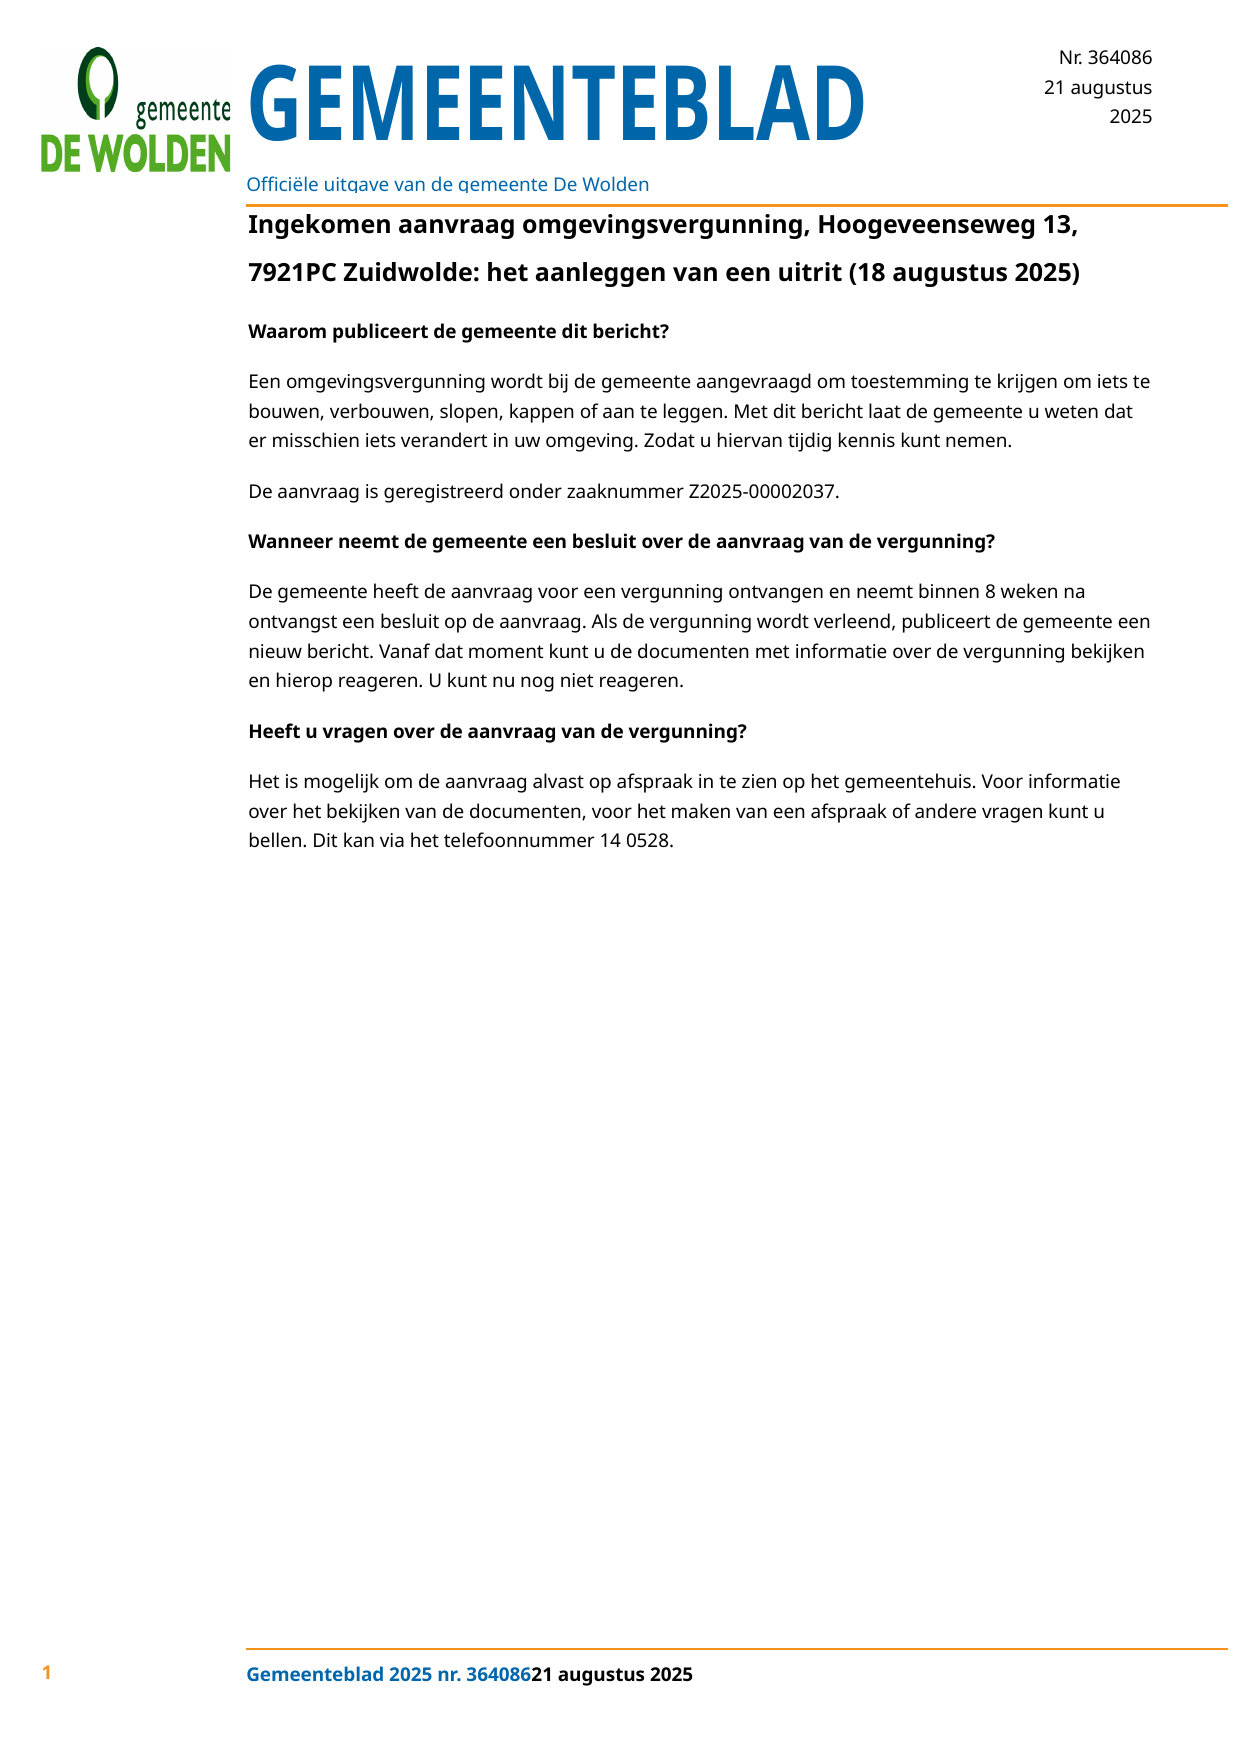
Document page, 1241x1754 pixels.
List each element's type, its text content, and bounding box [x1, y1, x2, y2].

text Wanneer neemt de gemeente een besluit over de aanvraag van de vergunning? [248, 528, 1152, 554]
text Een omgevingsvergunning wordt bij de gemeente aangevraagd om toestemming te krijgen om iets te bouwen, verbouwen, slopen, kappen of aan te leggen. Met dit bericht laat de gemeente u weten dat er misschien iets verandert in uw omgeving. Zodat u hiervan tijdig kennis kunt nemen. [248, 368, 1152, 453]
picture [41, 47, 231, 172]
text Heeft u vragen over de aanvraag van de vergunning? [248, 718, 1152, 744]
text De aanvraag is geregistreerd onder zaaknummer Z2025-00002037. [248, 478, 1152, 504]
text Waarom publiceert de gemeente dit bericht? [248, 318, 1152, 344]
text Het is mogelijk om de aanvraag alvast op afspraak in te zien op het gemeentehuis. Voor informatie over het bekijken van de documenten, voor het maken van een afspraak of andere vragen kunt u bellen. Dit kan via het telefoonnummer 14 0528. [248, 768, 1152, 853]
text Ingekomen aanvraag omgevingsvergunning, Hoogeveenseweg 13, 7921PC Zuidwolde: het aanleggen van een uitrit (18 augustus 2025) [248, 207, 1152, 288]
text De gemeente heeft de aanvraag voor een vergunning ontvangen en neemt binnen 8 weken na ontvangst een besluit op de aanvraag. Als de vergunning wordt verleend, publiceert de gemeente een nieuw bericht. Vanaf dat moment kunt u de documenten met informatie over de vergunning bekijken en hierop reageren. U kunt nu nog niet reageren. [248, 579, 1152, 693]
